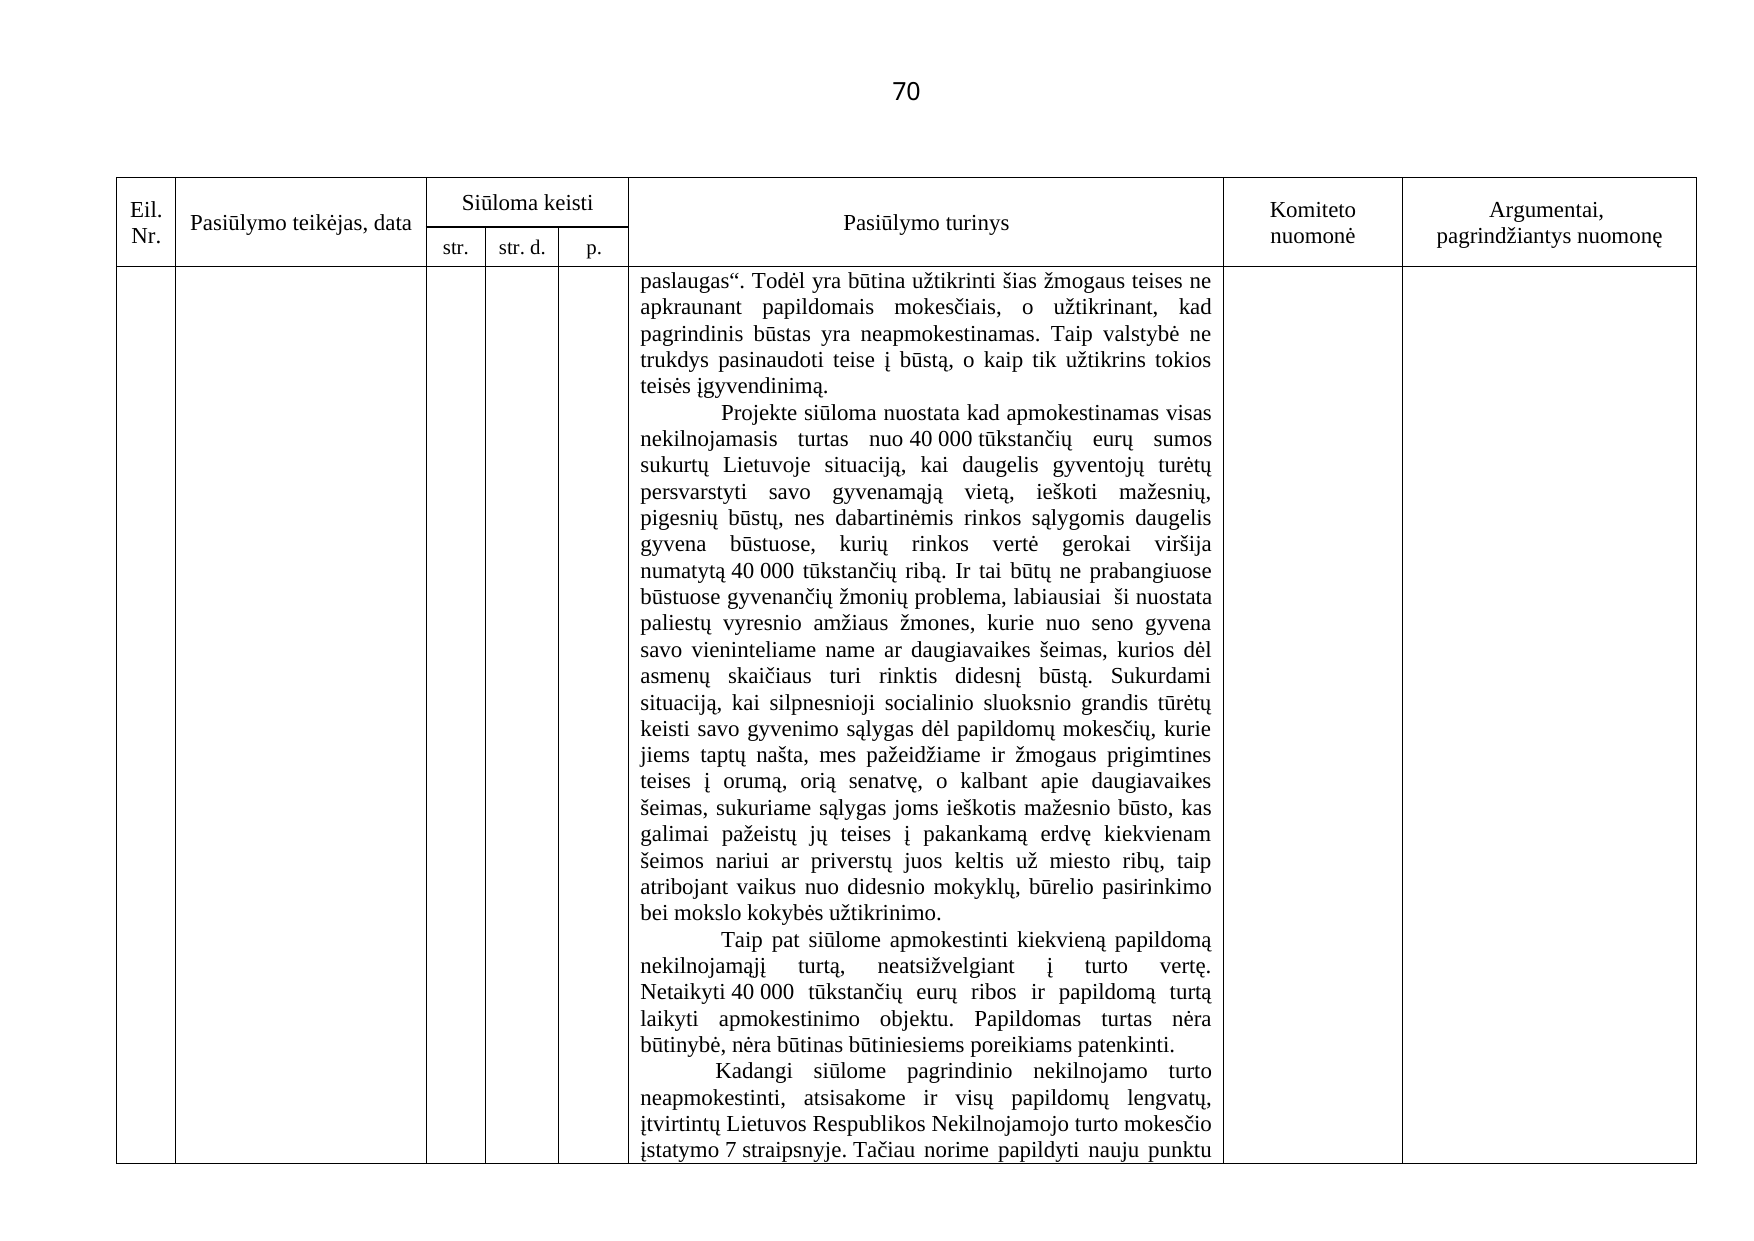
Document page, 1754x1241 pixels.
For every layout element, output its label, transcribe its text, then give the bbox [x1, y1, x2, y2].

table_cell [1224, 267, 1402, 1163]
table_cell str. d. [486, 228, 558, 266]
table_cell str. [427, 228, 485, 266]
table_cell p. [559, 228, 628, 266]
table_header Eil. Nr. [117, 178, 175, 266]
table_cell [427, 267, 485, 1163]
table_cell [176, 267, 426, 1163]
table_cell [559, 267, 628, 1163]
table_header Komiteto nuomonė [1224, 178, 1402, 266]
table_header Argumentai, pagrindžiantys nuomonę [1403, 178, 1696, 266]
table_header Siūloma keisti [427, 178, 628, 226]
table_cell [486, 267, 558, 1163]
table_header Pasiūlymo teikėjas, data [176, 178, 426, 266]
table_cell [117, 267, 175, 1163]
table_cell paslaugas“. Todėl yra būtina užtikrinti šias žmogaus teises ne apkraunant papildomais mokesčiais, o užtikrinant, kad pagrindinis būstas yra neapmokestinamas. Taip valstybė ne trukdys pasinaudoti teise į būstą, o kaip tik užtikrins tokios teisės įgyvendinimą. Projekte siūloma nuostata kad apmokestinamas visas nekilnojamasis turtas nuo 40 000 tūkstančių eurų sumos sukurtų Lietuvoje situaciją, kai daugelis gyventojų turėtų persvarstyti savo gyvenamąją vietą, ieškoti mažesnių, pigesnių būstų, nes dabartinėmis rinkos sąlygomis daugelis gyvena būstuose, kurių rinkos vertė gerokai viršija numatytą 40 000 tūkstančių ribą. Ir tai būtų ne prabangiuose būstuose gyvenančių žmonių problema, labiausiai ši nuostata paliestų vyresnio amžiaus žmones, kurie nuo seno gyvena savo vieninteliame name ar daugiavaikes šeimas, kurios dėl asmenų skaičiaus turi rinktis didesnį būstą. Sukurdami situaciją, kai silpnesnioji socialinio sluoksnio grandis tūrėtų keisti savo gyvenimo sąlygas dėl papildomų mokesčių, kurie jiems taptų našta, mes pažeidžiame ir žmogaus prigimtines teises į orumą, orią senatvę, o kalbant apie daugiavaikes šeimas, sukuriame sąlygas joms ieškotis mažesnio būsto, kas galimai pažeistų jų teises į pakankamą erdvę kiekvienam šeimos nariui ar priverstų juos keltis už miesto ribų, taip atribojant vaikus nuo didesnio mokyklų, būrelio pasirinkimo bei mokslo kokybės užtikrinimo. Taip pat siūlome apmokestinti kiekvieną papildomą nekilnojamąjį turtą, neatsižvelgiant į turto vertę. Netaikyti 40 000 tūkstančių eurų ribos ir papildomą turtą laikyti apmokestinimo objektu. Papildomas turtas nėra būtinybė, nėra būtinas būtiniesiems poreikiams patenkinti. Kadangi siūlome pagrindinio nekilnojamo turto neapmokestinti, atsisakome ir visų papildomų lengvatų, įtvirtintų Lietuvos Respublikos Nekilnojamojo turto mokesčio įstatymo 7 straipsnyje. Tačiau norime papildyti nauju punktu [629, 267, 1223, 1163]
table_cell [1403, 267, 1696, 1163]
table_header Pasiūlymo turinys [629, 178, 1223, 266]
